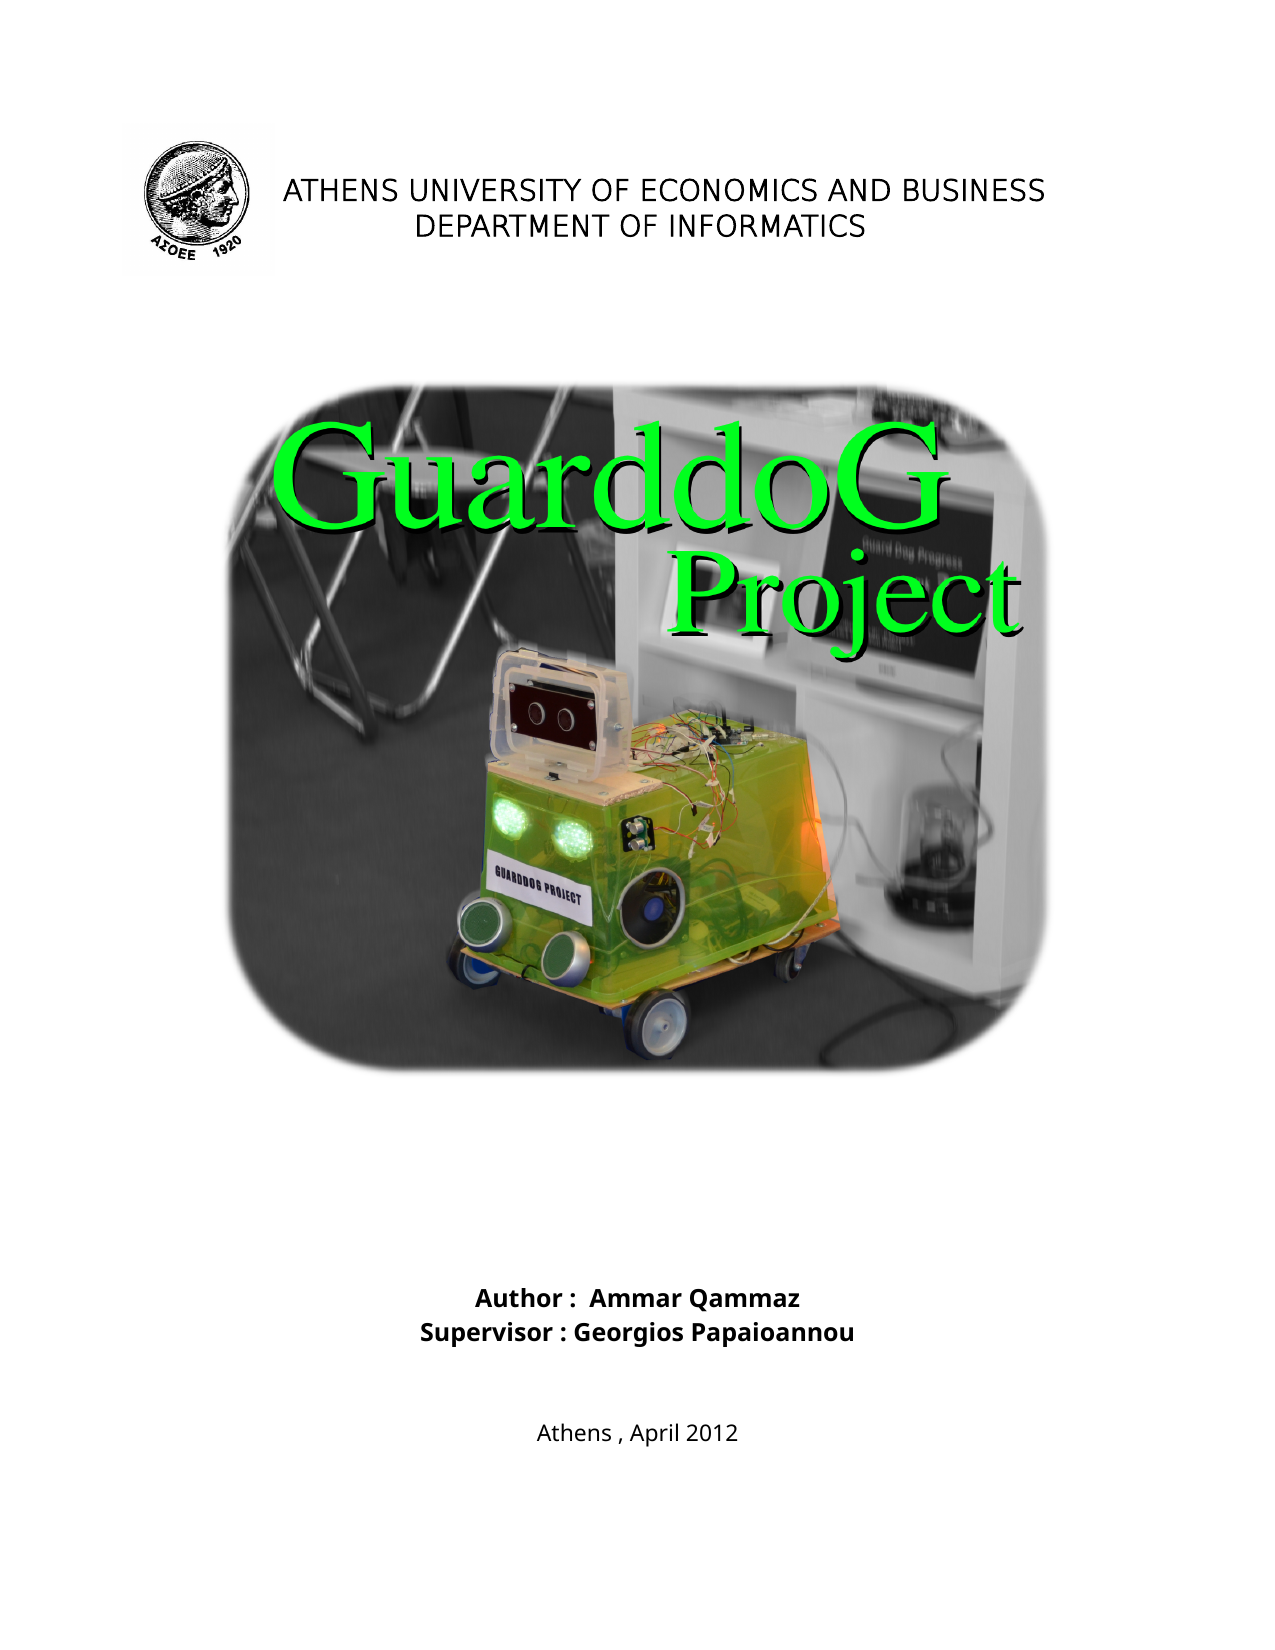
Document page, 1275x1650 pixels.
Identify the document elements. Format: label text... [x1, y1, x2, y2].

text DEPARTMENT OF INFORMATICS [275, 209, 1157, 243]
text Supervisor : Georgios Papaioannou [118, 1315, 1157, 1349]
picture [210, 369, 1065, 1088]
text Athens , April 2012 [118, 1417, 1157, 1448]
picture [122, 123, 275, 276]
text ATHENS UNIVERSITY OF ECONOMICS AND BUSINESS [275, 169, 1157, 209]
text Author : Ammar Qammaz [118, 1281, 1157, 1315]
